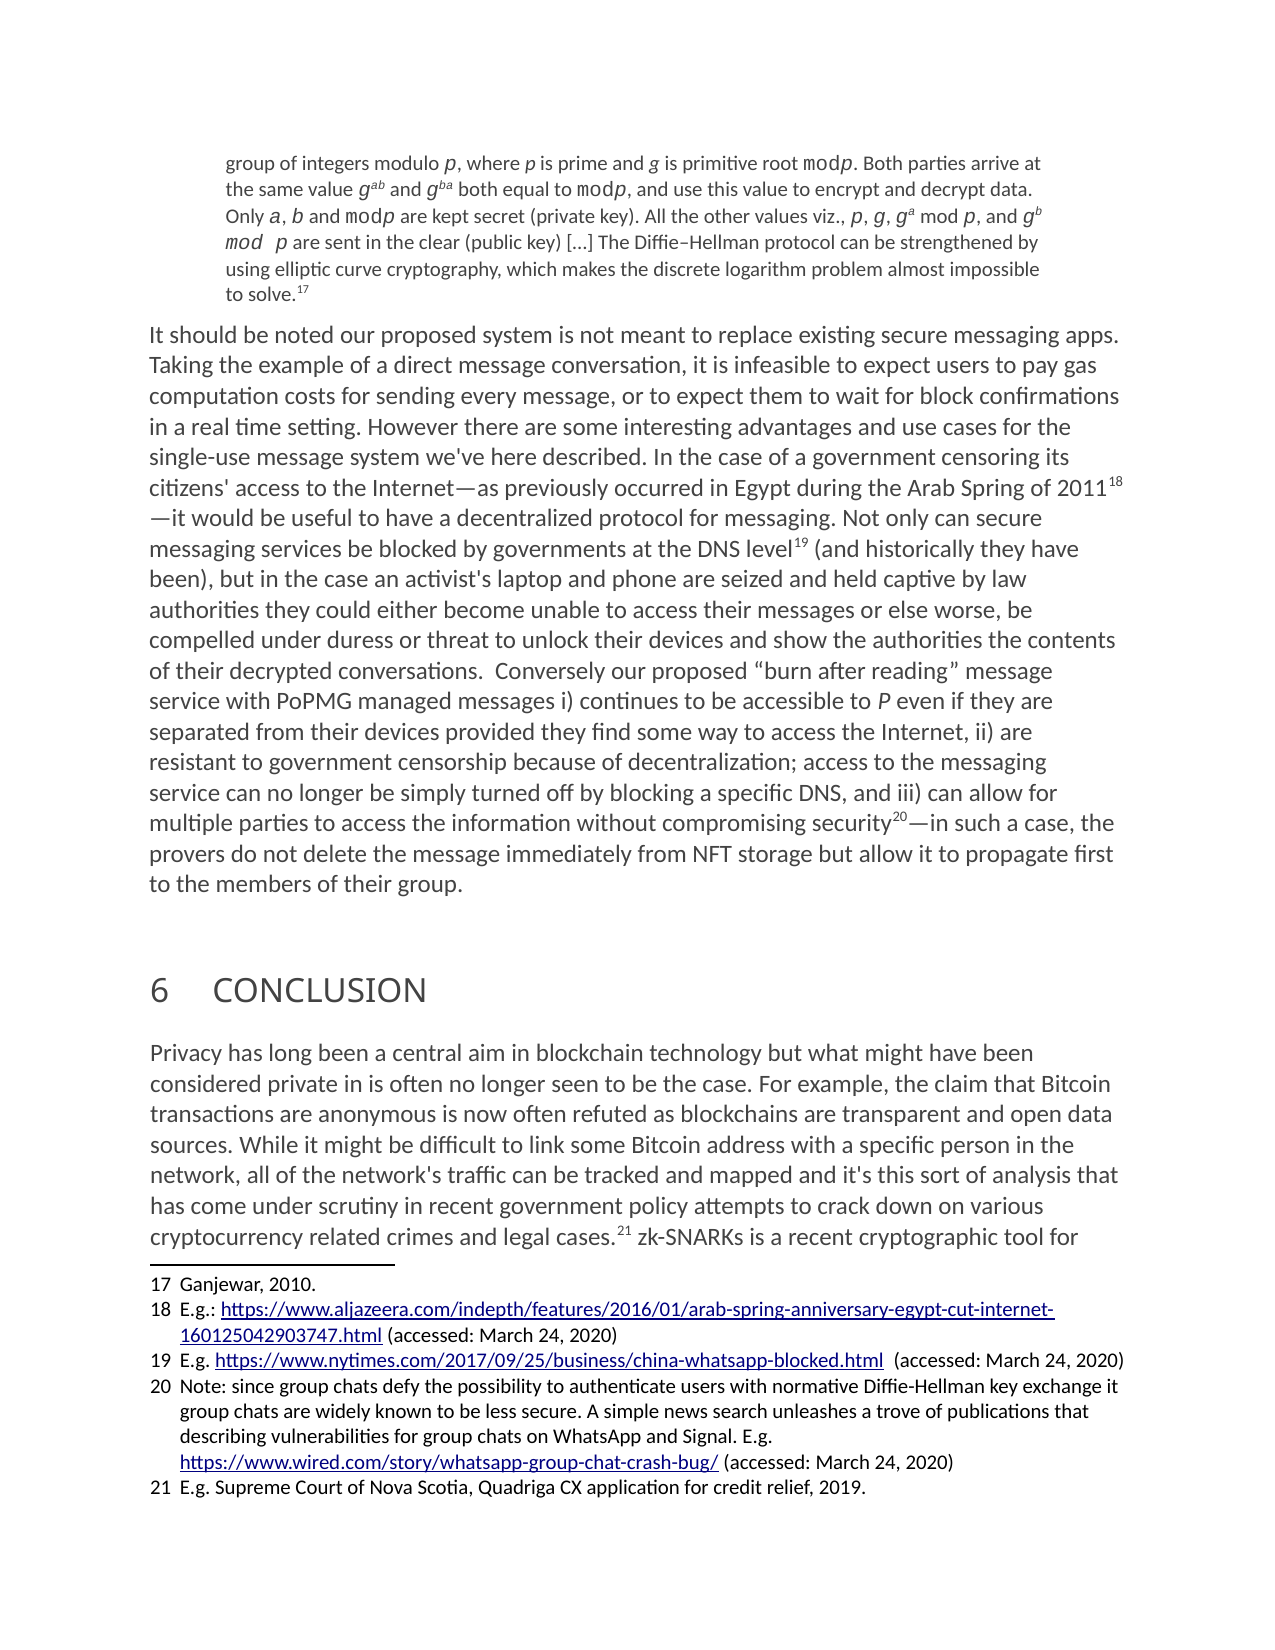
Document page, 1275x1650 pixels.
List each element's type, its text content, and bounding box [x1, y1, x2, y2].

text It should be noted our proposed system is not meant to replace existing secure messaging apps. Taking the example of a direct message conversation, it is infeasible to expect users to pay gas computation costs for sending every message, or to expect them to wait for block confirmations in a real time setting. However there are some interesting advantages and use cases for the single-use message system we've here described. In the case of a government censoring its citizens' access to the Internet—as previously occurred in Egypt during the Arab Spring of 2011—it would be useful to have a decentralized protocol for messaging. Not only can secure messaging services be blocked by governments at the DNS level (and historically they have been), but in the case an activist's laptop and phone are seized and held captive by law authorities they could either become unable to access their messages or else worse, be compelled under duress or threat to unlock their devices and show the authorities the contents of their decrypted conversations. Conversely our proposed “burn after reading” message service with PoPMG managed messages i) continues to be accessible to P even if they are separated from their devices provided they find some way to access the Internet, ii) are resistant to government censorship because of decentralization; access to the messaging service can no longer be simply turned off by blocking a specific DNS, and iii) can allow for multiple parties to access the information without compromising security—in such a case, the provers do not delete the message immediately from NFT storage but allow it to propagate first to the members of their group. [149, 319, 1124, 899]
text E.g. Supreme Court of Nova Scotia, Quadriga CX application for credit relief, 2019. [150, 1474, 1125, 1500]
text Ganjewar, 2010. [150, 1271, 1125, 1297]
text Privacy has long been a central aim in blockchain technology but what might have been considered private in is often no longer seen to be the case. For example, the claim that Bitcoin transactions are anonymous is now often refuted as blockchains are transparent and open data sources. While it might be difficult to link some Bitcoin address with a specific person in the network, all of the network's traffic can be tracked and mapped and it's this sort of analysis that has come under scrutiny in recent government policy attempts to crack down on various cryptocurrency related crimes and legal cases. zk-SNARKs is a recent cryptographic tool for [150, 1037, 1125, 1251]
subtitle 6 CONCLUSION [150, 967, 1125, 1012]
text E.g. https://www.nytimes.com/2017/09/25/business/china-whatsapp-blocked.html (accessed: March 24, 2020) [150, 1347, 1125, 1373]
text E.g.: https://www.aljazeera.com/indepth/features/2016/01/arab-spring-anniversary-egypt-cut-internet-160125042903747.html (accessed: March 24, 2020) [150, 1297, 1125, 1347]
text group of integers modulo p, where p is prime and g is primitive root modp. Both parties arrive at the same value gab and gba both equal to modp, and use this value to encrypt and decrypt data. Only a, b and modp are kept secret (private key). All the other values viz., p, g, ga mod p, and gb mod p are sent in the clear (public key) […] The Diffie–Hellman protocol can be strengthened by using elliptic curve cryptography, which makes the discrete logarithm problem almost impossible to solve. [225, 150, 1050, 307]
text Note: since group chats defy the possibility to authenticate users with normative Diffie-Hellman key exchange it group chats are widely known to be less secure. A simple news search unleashes a trove of publications that describing vulnerabilities for group chats on WhatsApp and Signal. E.g. https://www.wired.com/story/whatsapp-group-chat-crash-bug/ (accessed: March 24, 2020) [150, 1373, 1125, 1474]
